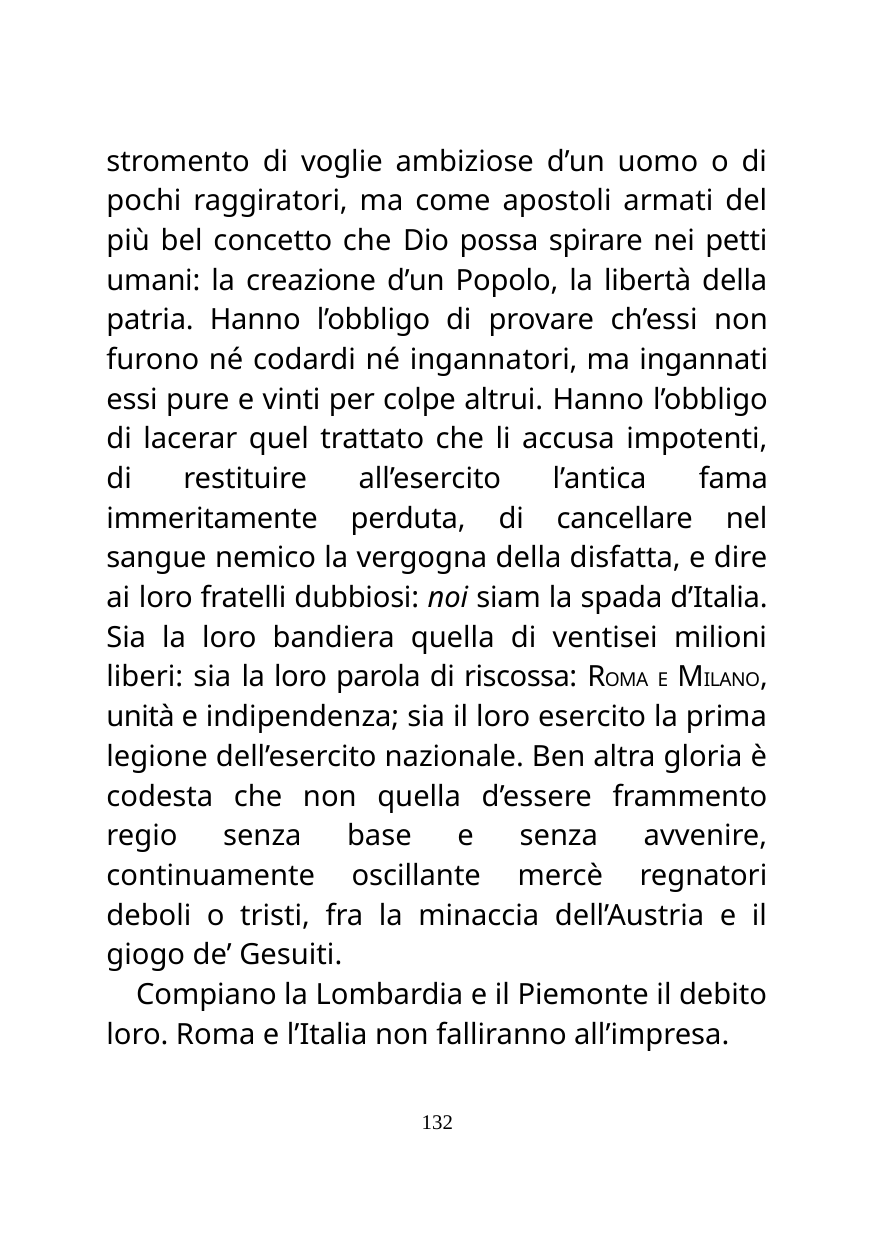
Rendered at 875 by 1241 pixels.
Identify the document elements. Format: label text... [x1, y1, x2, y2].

text stromento di voglie ambiziose d’un uomo o di pochi raggiratori, ma come apostoli armati del più bel concetto che Dio possa spirare nei petti umani: la creazione d’un Popolo, la libertà della patria. Hanno l’obbligo di provare ch’essi non furono né codardi né ingannatori, ma ingannati essi pure e vinti per colpe altrui. Hanno l’obbligo di lacerar quel trattato che li accusa impotenti, di restituire all’esercito l’antica fama immeritamente perduta, di cancellare nel sangue nemico la vergogna della disfatta, e dire ai loro fratelli dubbiosi: noi siam la spada d’Italia. Sia la loro bandiera quella di ventisei milioni liberi: sia la loro parola di riscossa: Roma e Milano, unità e indipendenza; sia il loro esercito la prima legione dell’esercito nazionale. Ben altra gloria è codesta che non quella d’essere frammento regio senza base e senza avvenire, continuamente oscillante mercè regnatori deboli o tristi, fra la minaccia dell’Austria e il giogo de’ Gesuiti. [106, 140, 768, 973]
text Compiano la Lombardia e il Piemonte il debito loro. Roma e l’Italia non falliranno all’impresa. [106, 973, 768, 1053]
